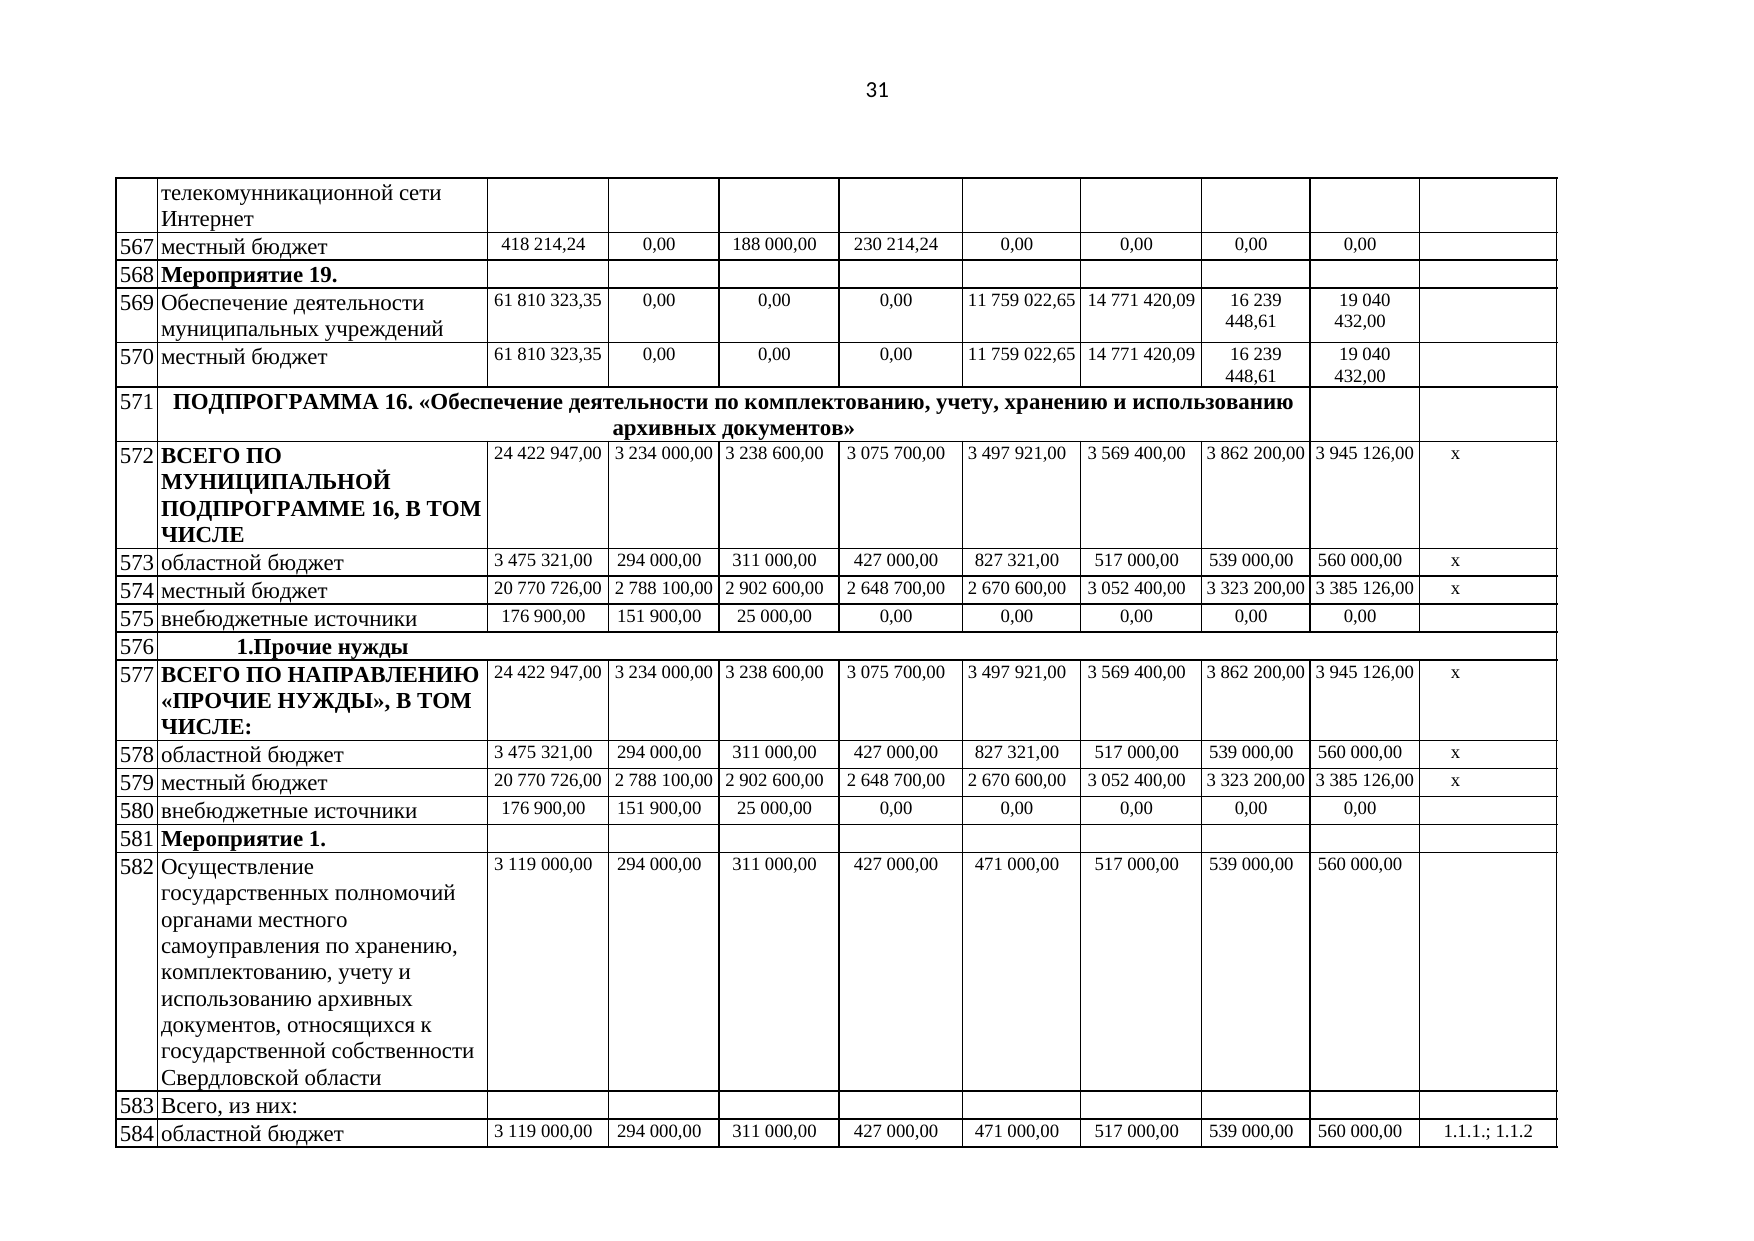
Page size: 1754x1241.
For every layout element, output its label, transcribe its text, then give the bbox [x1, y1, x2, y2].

table_cell 0,00 [1081, 605, 1201, 631]
table_cell 517 000,00 [1081, 853, 1201, 1090]
table_cell [1081, 825, 1201, 851]
table_cell 151 900,00 [609, 605, 718, 631]
table_cell [1311, 388, 1419, 441]
table_cell местный бюджет [158, 577, 487, 603]
table_cell 3 497 921,00 [963, 442, 1080, 547]
table_cell 582 [117, 853, 157, 1090]
table_cell [719, 633, 839, 659]
table_cell 0,00 [1202, 605, 1309, 631]
table_cell 3 569 400,00 [1081, 661, 1201, 740]
table_cell 2 670 600,00 [963, 769, 1080, 796]
table_cell 0,00 [963, 797, 1080, 823]
table_cell ВСЕГО ПО НАПРАВЛЕНИЮ «ПРОЧИЕ НУЖДЫ», В ТОМ ЧИСЛЕ: [158, 661, 487, 740]
table_cell 560 000,00 [1311, 741, 1419, 768]
table_cell 0,00 [720, 343, 838, 386]
table_cell [1420, 289, 1556, 342]
table_cell 427 000,00 [840, 1120, 962, 1146]
table_cell 2 788 100,00 [609, 577, 718, 603]
table_cell 0,00 [840, 289, 962, 342]
table_cell [1420, 261, 1556, 287]
table_cell 0,00 [1311, 797, 1419, 823]
table_cell 568 [117, 261, 157, 287]
table_cell 575 [117, 605, 157, 631]
table_cell [1420, 343, 1556, 386]
table_cell областной бюджет [158, 741, 487, 768]
table_cell [1420, 853, 1556, 1090]
table_cell Всего, из них: [158, 1092, 487, 1118]
table_cell 3 238 600,00 [720, 442, 838, 547]
table_cell 25 000,00 [720, 797, 838, 823]
table_cell 0,00 [720, 289, 838, 342]
table_cell [1202, 1092, 1309, 1118]
table_cell [609, 825, 718, 851]
table_cell 61 810 323,35 [488, 289, 608, 342]
table_cell x [1420, 549, 1556, 575]
table_cell ВСЕГО ПО МУНИЦИПАЛЬНОЙ ПОДПРОГРАММЕ 16, В ТОМ ЧИСЛЕ [158, 442, 487, 547]
table_cell 20 770 726,00 [488, 577, 608, 603]
table_cell областной бюджет [158, 549, 487, 575]
table_cell 560 000,00 [1311, 549, 1419, 575]
table_cell [1202, 261, 1309, 287]
table_cell 11 759 022,65 [963, 289, 1080, 342]
table_cell [1311, 825, 1419, 851]
table_cell [609, 1092, 718, 1118]
table_cell внебюджетные источники [158, 797, 487, 823]
table_cell [1081, 261, 1201, 287]
table_cell 2 902 600,00 [720, 577, 838, 603]
table_cell 3 862 200,00 [1202, 661, 1309, 740]
table_cell [720, 261, 838, 287]
table_cell Мероприятие 1. [158, 825, 487, 851]
table_cell 0,00 [1311, 605, 1419, 631]
table_cell 427 000,00 [840, 741, 962, 768]
table_cell 0,00 [1311, 233, 1419, 259]
table_cell 418 214,24 [488, 233, 608, 259]
table_cell 14 771 420,09 [1081, 343, 1201, 386]
table_cell 3 052 400,00 [1081, 577, 1201, 603]
table_cell 1.Прочие нужды [158, 633, 487, 659]
table_cell 0,00 [609, 233, 718, 259]
table_cell 3 238 600,00 [720, 661, 838, 740]
table_cell 311 000,00 [720, 741, 838, 768]
table_cell 230 214,24 [840, 233, 962, 259]
table_cell x [1420, 661, 1556, 740]
table_cell [488, 1092, 608, 1118]
table_cell 16 239 448,61 [1202, 289, 1309, 342]
table_cell [609, 179, 718, 231]
table_cell 580 [117, 797, 157, 823]
table_cell 151 900,00 [609, 797, 718, 823]
table_cell 578 [117, 741, 157, 768]
table_cell 3 323 200,00 [1202, 769, 1309, 796]
table_cell 1.1.1.; 1.1.2 [1420, 1120, 1556, 1146]
table_cell 61 810 323,35 [488, 343, 608, 386]
table_cell 0,00 [1081, 233, 1201, 259]
table_cell 827 321,00 [963, 549, 1080, 575]
table_cell [1419, 633, 1556, 659]
table_cell [720, 179, 838, 231]
table_cell телекомунникационной сети Интернет [158, 179, 487, 231]
table_cell 3 234 000,00 [609, 661, 718, 740]
table_cell 19 040 432,00 [1311, 289, 1419, 342]
table_cell Осуществление государственных полномочий органами местного самоуправления по хранению, комплектованию, учету и использованию архивных документов, относящихся к государственной собственности Свердловской области [158, 853, 487, 1090]
table_cell [963, 1092, 1080, 1118]
table_cell [1420, 1092, 1556, 1118]
table_cell Мероприятие 19. [158, 261, 487, 287]
table_cell 0,00 [840, 797, 962, 823]
table_cell 2 670 600,00 [963, 577, 1080, 603]
table_cell [488, 825, 608, 851]
table_cell 0,00 [840, 343, 962, 386]
table_cell 24 422 947,00 [488, 442, 608, 547]
table_cell 0,00 [609, 289, 718, 342]
table_cell ПОДПРОГРАММА 16. «Обеспечение деятельности по комплектованию, учету, хранению и использованию архивных документов» [158, 388, 1309, 441]
table_cell 19 040 432,00 [1311, 343, 1419, 386]
table_cell 539 000,00 [1202, 1120, 1309, 1146]
table_cell 569 [117, 289, 157, 342]
table_cell 3 323 200,00 [1202, 577, 1309, 603]
table_cell 3 475 321,00 [488, 741, 608, 768]
table_cell 581 [117, 825, 157, 851]
table_cell 3 862 200,00 [1202, 442, 1309, 547]
table_cell x [1420, 577, 1556, 603]
table_cell [1311, 179, 1419, 231]
table_cell [840, 179, 962, 231]
table_cell 0,00 [609, 343, 718, 386]
table_cell 11 759 022,65 [963, 343, 1080, 386]
table_cell 570 [117, 343, 157, 386]
table_cell местный бюджет [158, 233, 487, 259]
table_cell Обеспечение деятельности муниципальных учреждений [158, 289, 487, 342]
table_cell 294 000,00 [609, 549, 718, 575]
table_cell 3 569 400,00 [1081, 442, 1201, 547]
table_cell [840, 1092, 962, 1118]
table_cell 576 [117, 633, 157, 659]
table_cell x [1420, 442, 1556, 547]
table_cell 0,00 [1202, 797, 1309, 823]
table_cell [1081, 179, 1201, 231]
table_cell [608, 633, 719, 659]
table_cell 827 321,00 [963, 741, 1080, 768]
table_cell 25 000,00 [720, 605, 838, 631]
table_cell 0,00 [963, 605, 1080, 631]
table_cell 471 000,00 [963, 1120, 1080, 1146]
table_cell [117, 179, 157, 231]
table_cell [720, 1092, 838, 1118]
table_cell [1081, 633, 1202, 659]
table_cell [1202, 179, 1309, 231]
table_cell [1310, 633, 1419, 659]
table_cell 0,00 [1081, 797, 1201, 823]
table_cell 517 000,00 [1081, 549, 1201, 575]
table_cell 3 052 400,00 [1081, 769, 1201, 796]
table_cell 2 902 600,00 [720, 769, 838, 796]
table_cell 0,00 [840, 605, 962, 631]
table_cell [1081, 1092, 1201, 1118]
table_cell 427 000,00 [840, 853, 962, 1090]
table_cell 3 119 000,00 [488, 1120, 608, 1146]
table_cell [1311, 1092, 1419, 1118]
table_cell 583 [117, 1092, 157, 1118]
table_cell 573 [117, 549, 157, 575]
table_cell 539 000,00 [1202, 853, 1309, 1090]
table_cell 2 648 700,00 [840, 577, 962, 603]
table_cell 294 000,00 [609, 853, 718, 1090]
table_cell [1420, 233, 1556, 259]
table_cell [1420, 825, 1556, 851]
table_cell 3 075 700,00 [840, 442, 962, 547]
table_cell 3 945 126,00 [1311, 442, 1419, 547]
table_cell x [1420, 741, 1556, 768]
table_cell 427 000,00 [840, 549, 962, 575]
table_cell 2 788 100,00 [609, 769, 718, 796]
table_cell 20 770 726,00 [488, 769, 608, 796]
table_cell [1202, 825, 1309, 851]
table_cell [720, 825, 838, 851]
table_cell 0,00 [963, 233, 1080, 259]
table_cell 560 000,00 [1311, 853, 1419, 1090]
table_cell 517 000,00 [1081, 741, 1201, 768]
table_cell 14 771 420,09 [1081, 289, 1201, 342]
table_cell 311 000,00 [720, 549, 838, 575]
table_cell [1420, 605, 1556, 631]
table_cell [963, 179, 1080, 231]
table_cell 0,00 [1202, 233, 1309, 259]
table_cell 574 [117, 577, 157, 603]
table_cell 3 945 126,00 [1311, 661, 1419, 740]
table_cell 517 000,00 [1081, 1120, 1201, 1146]
table_cell 311 000,00 [720, 1120, 838, 1146]
table_cell 560 000,00 [1311, 1120, 1419, 1146]
table_cell [1202, 633, 1310, 659]
table_cell 3 497 921,00 [963, 661, 1080, 740]
table_cell 571 [117, 388, 157, 441]
table_cell [963, 261, 1080, 287]
table_cell [488, 179, 608, 231]
table_cell x [1420, 769, 1556, 796]
table_cell 311 000,00 [720, 853, 838, 1090]
table_cell областной бюджет [158, 1120, 487, 1146]
table_cell 16 239 448,61 [1202, 343, 1309, 386]
table_cell 294 000,00 [609, 741, 718, 768]
table_cell 176 900,00 [488, 605, 608, 631]
table_cell [487, 633, 608, 659]
table_cell 572 [117, 442, 157, 547]
table_cell [840, 261, 962, 287]
table_cell [609, 261, 718, 287]
table_cell 579 [117, 769, 157, 796]
table_cell 539 000,00 [1202, 741, 1309, 768]
table_cell 2 648 700,00 [840, 769, 962, 796]
table_cell 567 [117, 233, 157, 259]
table_cell 3 475 321,00 [488, 549, 608, 575]
table_cell местный бюджет [158, 769, 487, 796]
table_cell 3 234 000,00 [609, 442, 718, 547]
table_cell [1420, 179, 1556, 231]
table_cell внебюджетные источники [158, 605, 487, 631]
table_cell [1420, 388, 1556, 441]
table_cell 176 900,00 [488, 797, 608, 823]
table_cell [840, 825, 962, 851]
table_cell местный бюджет [158, 343, 487, 386]
table_cell 577 [117, 661, 157, 740]
table_cell 294 000,00 [609, 1120, 718, 1146]
table_cell 3 385 126,00 [1311, 769, 1419, 796]
table_cell [1420, 797, 1556, 823]
table_cell 24 422 947,00 [488, 661, 608, 740]
table_cell 188 000,00 [720, 233, 838, 259]
table_cell [963, 825, 1080, 851]
table_cell [962, 633, 1081, 659]
table_cell [839, 633, 962, 659]
table_cell 3 119 000,00 [488, 853, 608, 1090]
table_cell 584 [117, 1120, 157, 1146]
table_cell 3 075 700,00 [840, 661, 962, 740]
table_cell 471 000,00 [963, 853, 1080, 1090]
table_cell 3 385 126,00 [1311, 577, 1419, 603]
table_cell [488, 261, 608, 287]
table_cell [1311, 261, 1419, 287]
table_cell 539 000,00 [1202, 549, 1309, 575]
